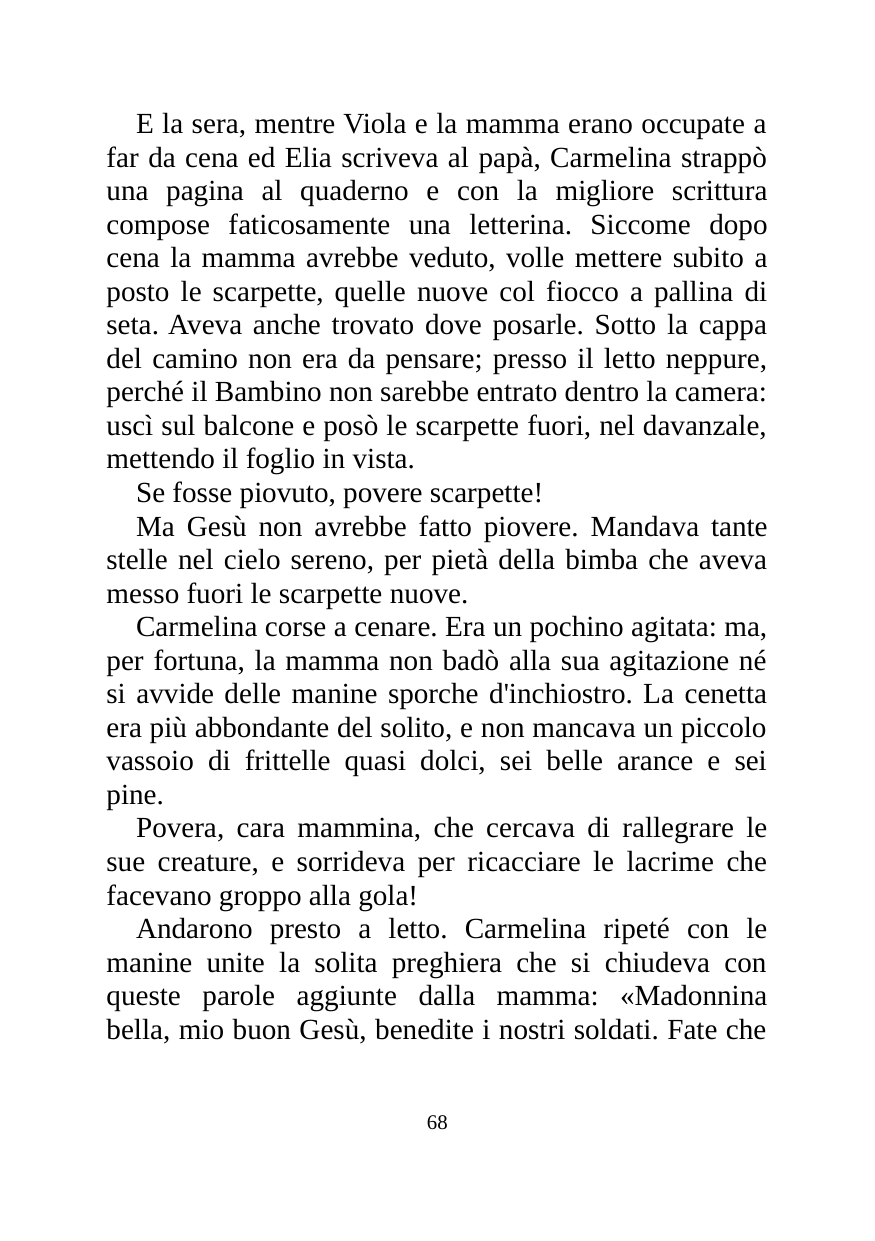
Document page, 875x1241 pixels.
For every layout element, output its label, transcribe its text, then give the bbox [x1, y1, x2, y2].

text E la sera, mentre Viola e la mamma erano occupate a far da cena ed Elia scriveva al papà, Carmelina strappò una pagina al quaderno e con la migliore scrittura compose faticosamente una letterina. Siccome dopo cena la mamma avrebbe veduto, volle mettere subito a posto le scarpette, quelle nuove col fiocco a pallina di seta. Aveva anche trovato dove posarle. Sotto la cappa del camino non era da pensare; presso il letto neppure, perché il Bambino non sarebbe entrato dentro la camera: uscì sul balcone e posò le scarpette fuori, nel davanzale, mettendo il foglio in vista. [106, 106, 768, 475]
text Carmelina corse a cenare. Era un pochino agitata: ma, per fortuna, la mamma non badò alla sua agitazione né si avvide delle manine sporche d'inchiostro. La cenetta era più abbondante del solito, e non mancava un piccolo vassoio di frittelle quasi dolci, sei belle arance e sei pine. [106, 609, 768, 811]
text Ma Gesù non avrebbe fatto piovere. Mandava tante stelle nel cielo sereno, per pietà della bimba che aveva messo fuori le scarpette nuove. [106, 509, 768, 609]
text Andarono presto a letto. Carmelina ripeté con le manine unite la solita preghiera che si chiudeva con queste parole aggiunte dalla mamma: «Madonnina bella, mio buon Gesù, benedite i nostri soldati. Fate che [106, 911, 768, 1045]
text Povera, cara mammina, che cercava di rallegrare le sue creature, e sorrideva per ricacciare le lacrime che facevano groppo alla gola! [106, 811, 768, 911]
text Se fosse piovuto, povere scarpette! [106, 475, 768, 509]
